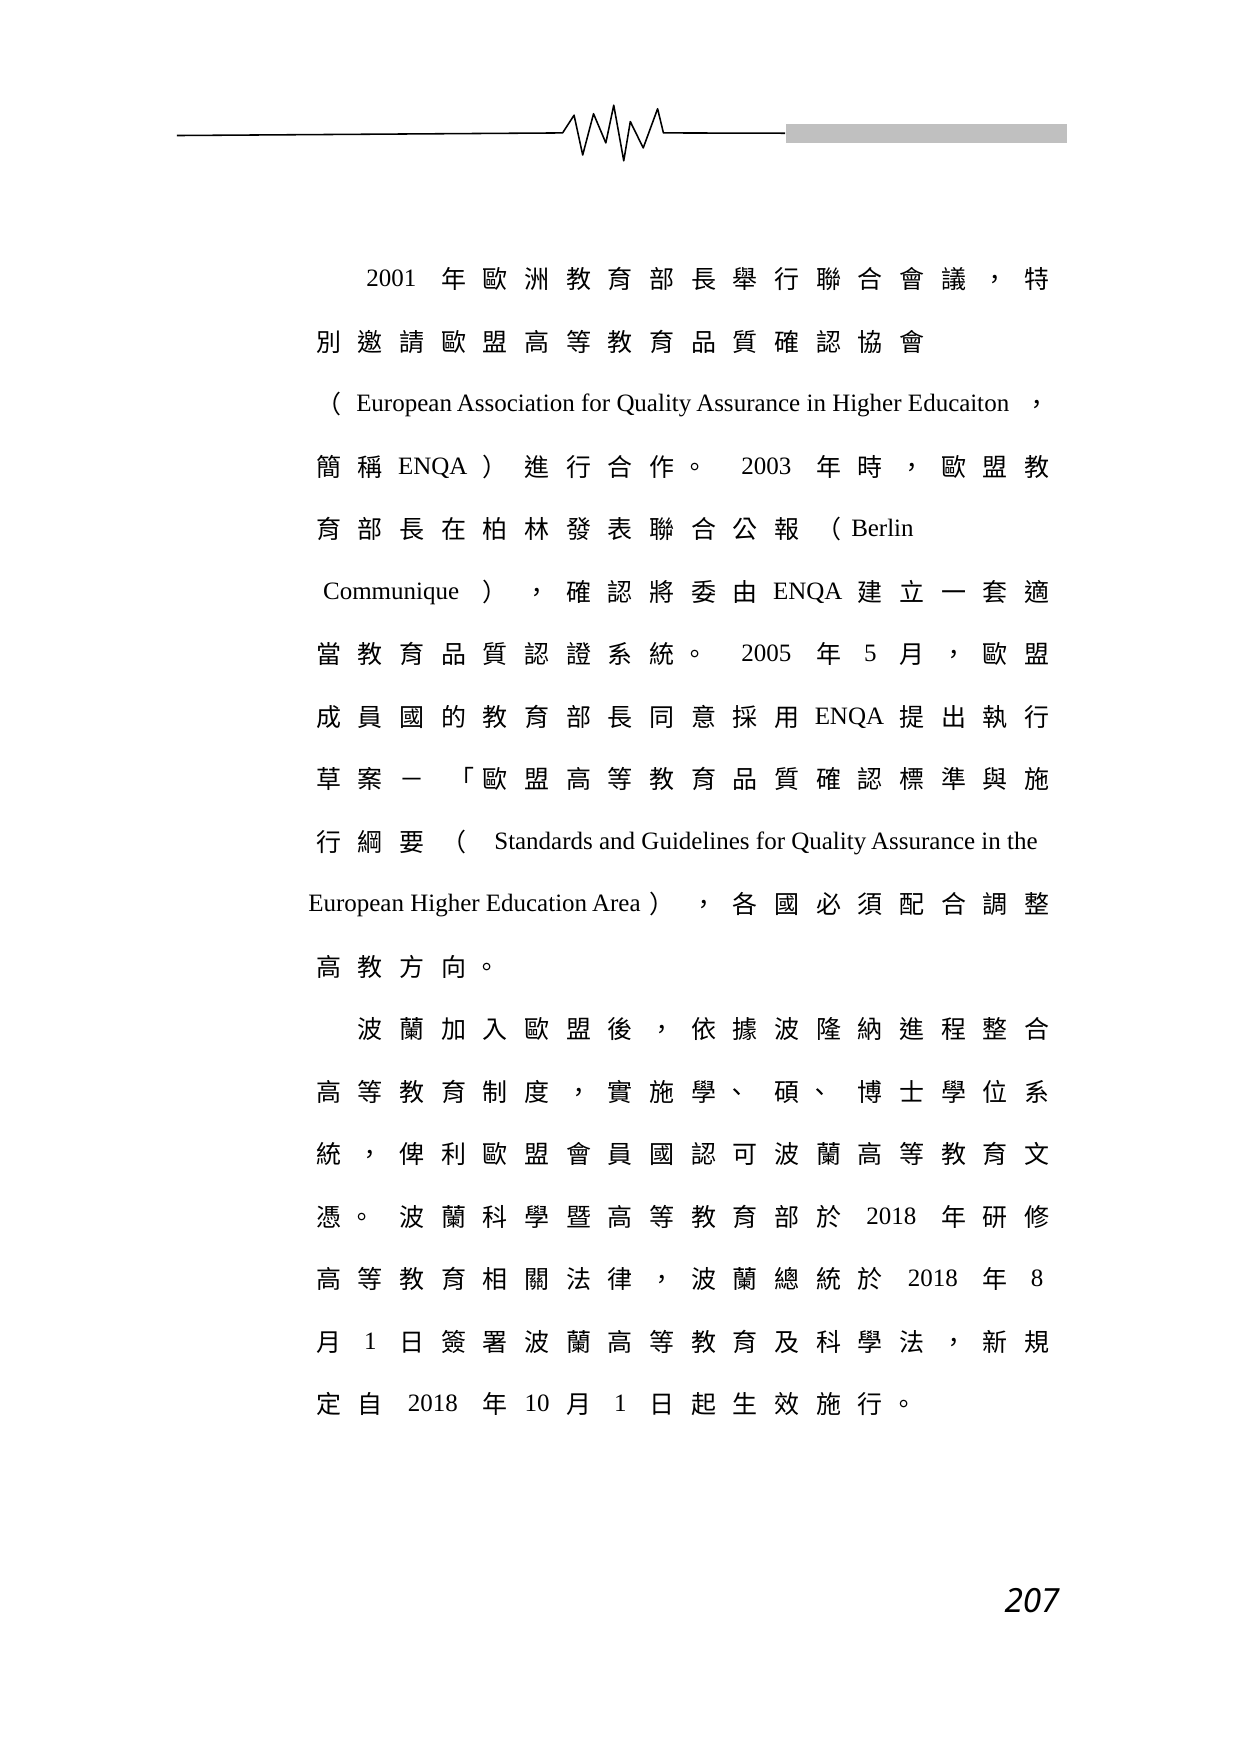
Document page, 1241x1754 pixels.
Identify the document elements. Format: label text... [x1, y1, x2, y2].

text 波蘭加入歐盟後，依據波隆納進程整合高等教育制度，實施學、碩、博士學位系統，俾利歐盟會員國認可波蘭高等教育文憑。波蘭科學暨高等教育部於2018年研修高等教育相關法律，波蘭總統於2018年8月1日簽署波蘭高等教育及科學法，新規定自2018年10月1日起生效施行。 [281, 986, 1058, 1424]
text 2001年歐洲教育部長舉行聯合會議，特別邀請歐盟高等教育品質確認協會（European Association for Quality Assurance in Higher Educaiton，簡稱ENQA）進行合作。2003年時，歐盟教育部長在柏林發表聯合公報（Berlin Communique），確認將委由ENQA建立一套適當教育品質認證系統。2005年5月，歐盟成員國的教育部長同意採用ENQA提出執行草案－「歐盟高等教育品質確認標準與施行綱要（Standards and Guidelines for Quality Assurance in the European Higher Education Area），各國必須配合調整高教方向。 [281, 236, 1058, 986]
